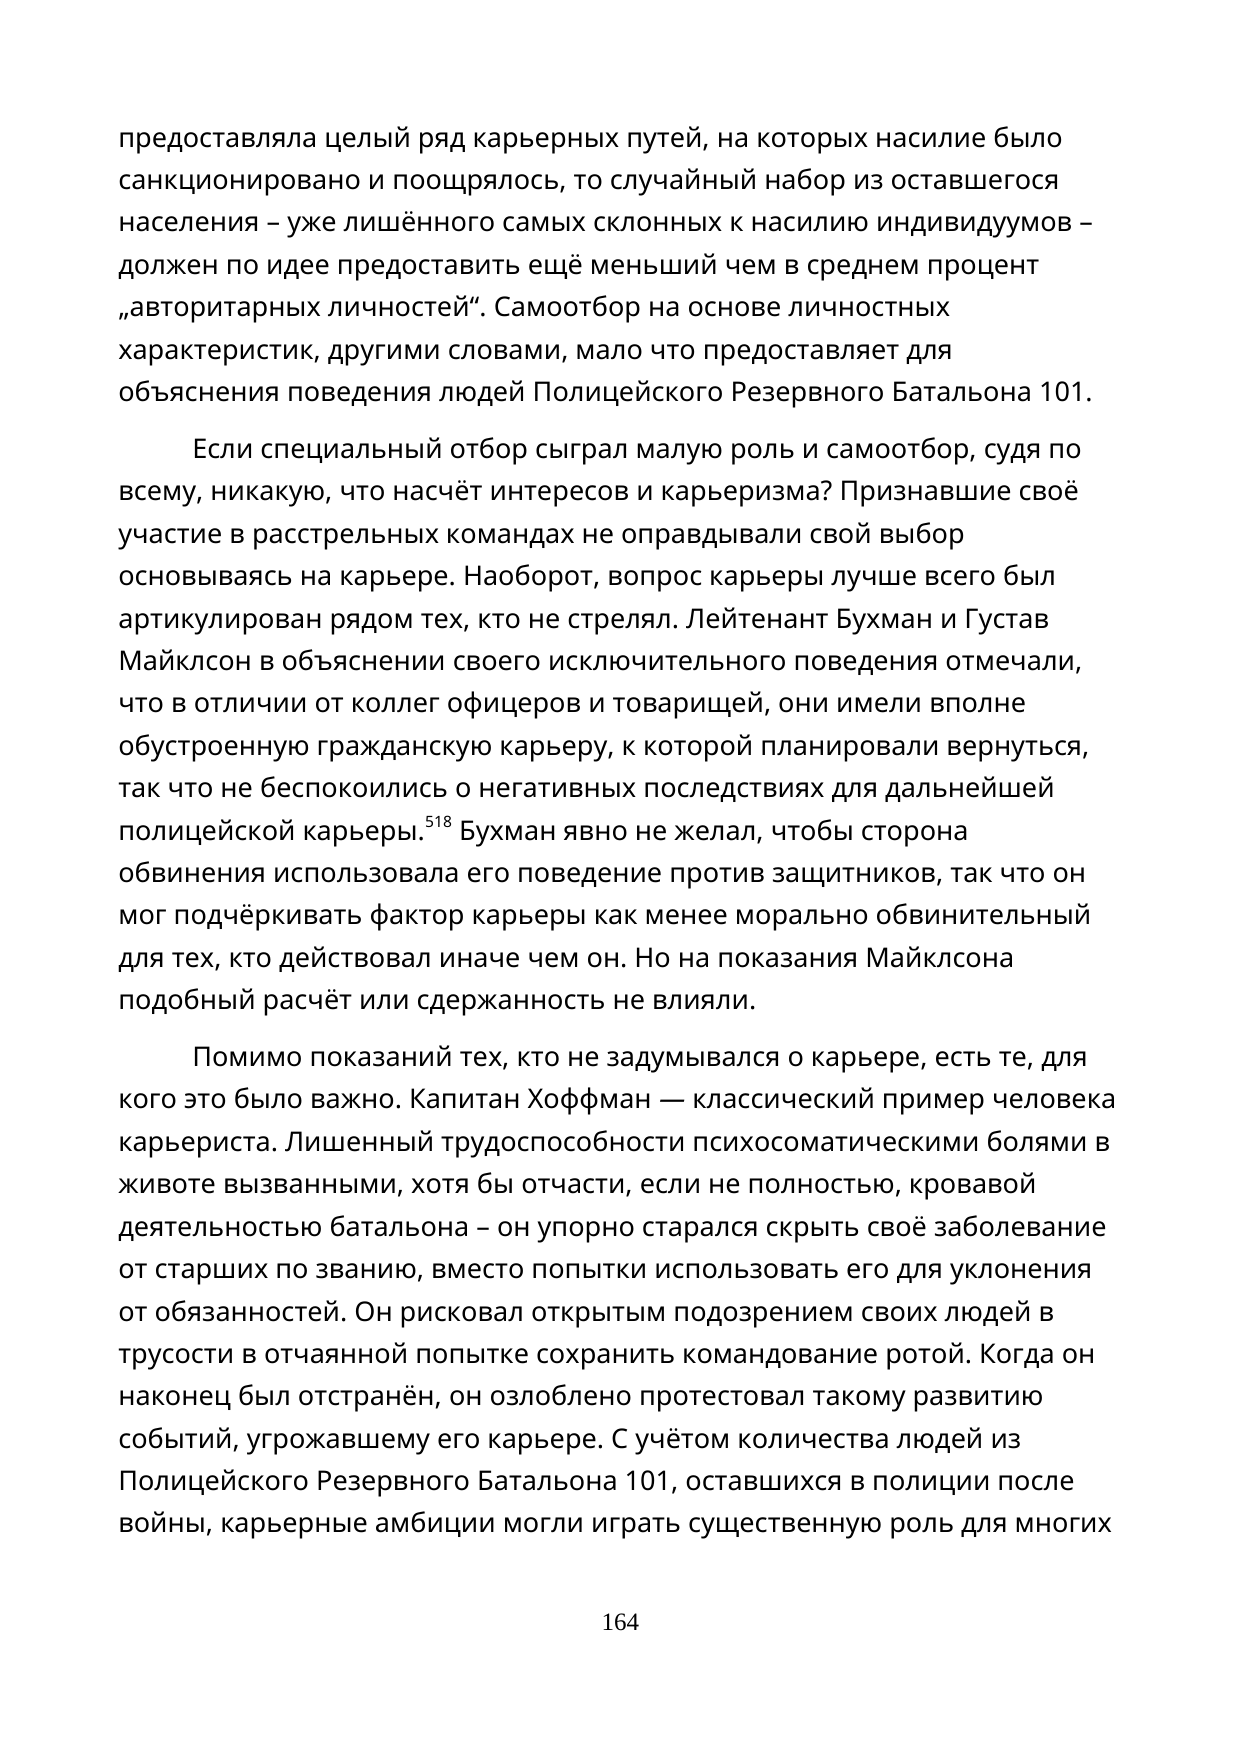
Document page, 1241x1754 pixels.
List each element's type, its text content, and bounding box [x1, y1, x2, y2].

text Если специальный отбор сыграл малую роль и самоотбор, судя по всему, никакую, что насчёт интересов и карьеризма? Признавшие своё участие в расстрельных командах не оправдывали свой выбор основываясь на карьере. Наоборот, вопрос карьеры лучше всего был артикулирован рядом тех, кто не стрелял. Лейтенант Бухман и Густав Майклсон в объяснении своего исключительного поведения отмечали, что в отличии от коллег офицеров и товарищей, они имели вполне обустроенную гражданскую карьеру, к которой планировали вернуться, так что не беспокоились о негативных последствиях для дальнейшей полицейской карьеры. Бухман явно не желал, чтобы сторона обвинения использовала его поведение против защитников, так что он мог подчёркивать фактор карьеры как менее морально обвинительный для тех, кто действовал иначе чем он. Но на показания Майклсона подобный расчёт или сдержанность не влияли. [118, 429, 1122, 1017]
text предоставляла целый ряд карьерных путей, на которых насилие было санкционировано и поощрялось, то случайный набор из оставшегося населения – уже лишённого самых склонных к насилию индивидуумов – должен по идее предоставить ещё меньший чем в среднем процент „авторитарных личностей“. Самоотбор на основе личностных характеристик, другими словами, мало что предоставляет для объяснения поведения людей Полицейского Резервного Батальона 101. [118, 118, 1122, 409]
text Помимо показаний тех, кто не задумывался о карьере, есть те, для кого это было важно. Капитан Хоффман — классический пример человека карьериста. Лишенный трудоспособности психосоматическими болями в животе вызванными, хотя бы отчасти, если не полностью, кровавой деятельностью батальона – он упорно старался скрыть своё заболевание от старших по званию, вместо попытки использовать его для уклонения от обязанностей. Он рисковал открытым подозрением своих людей в трусости в отчаянной попытке сохранить командование ротой. Когда он наконец был отстранён, он озлоблено протестовал такому развитию событий, угрожавшему его карьере. С учётом количества людей из Полицейского Резервного Батальона 101, оставшихся в полиции после войны, карьерные амбиции могли играть существенную роль для многих [118, 1038, 1122, 1541]
